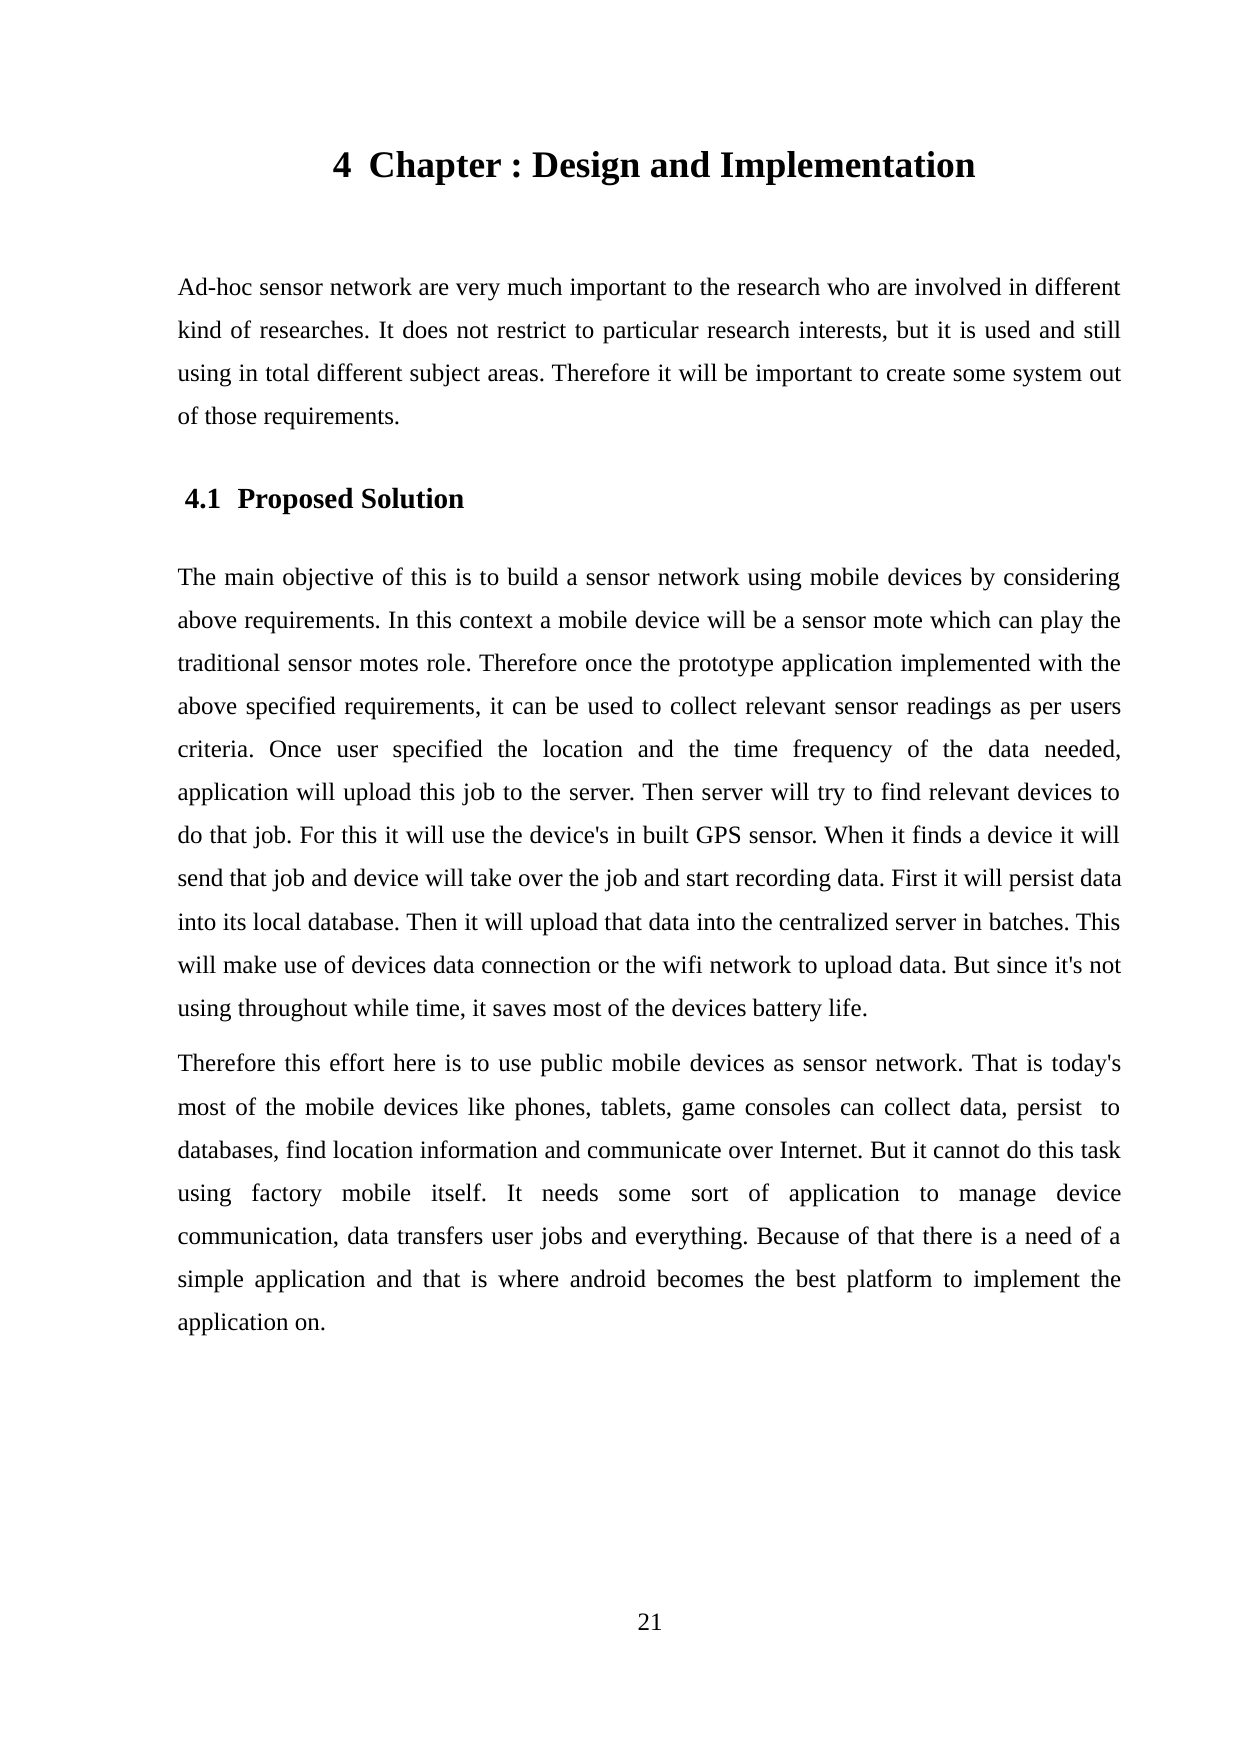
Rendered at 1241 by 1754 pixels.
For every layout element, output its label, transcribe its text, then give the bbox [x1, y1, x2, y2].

subtitle Proposed Solution [177, 482, 1122, 515]
text Ad-hoc sensor network are very much important to the research who are involved in different kind of researches. It does not restrict to particular research interests, but it is used and still using in total different subject areas. Therefore it will be important to create some system out of those requirements. [177, 272, 1122, 430]
text Therefore this effort here is to use public mobile devices as sensor network. That is today's most of the mobile devices like phones, tablets, game consoles can collect data, persist to databases, find location information and communicate over Internet. But it cannot do this task using factory mobile itself. It needs some sort of application to manage device communication, data transfers user jobs and everything. Because of that there is a need of a simple application and that is where android becomes the best platform to implement the application on. [177, 1048, 1122, 1336]
text The main objective of this is to build a sensor network using mobile devices by considering above requirements. In this context a mobile device will be a sensor mote which can play the traditional sensor motes role. Therefore once the prototype application implemented with the above specified requirements, it can be used to collect relevant sensor readings as per users criteria. Once user specified the location and the time frequency of the data needed, application will upload this job to the server. Then server will try to find relevant devices to do that job. For this it will use the device's in built GPS sensor. When it finds a device it will send that job and device will take over the job and start recording data. First it will persist data into its local database. Then it will upload that data into the centralized server in batches. This will make use of devices data connection or the wifi network to upload data. But since it's not using throughout while time, it saves most of the devices battery life. [177, 562, 1122, 1022]
subtitle Chapter : Design and Implementation [177, 143, 1122, 186]
